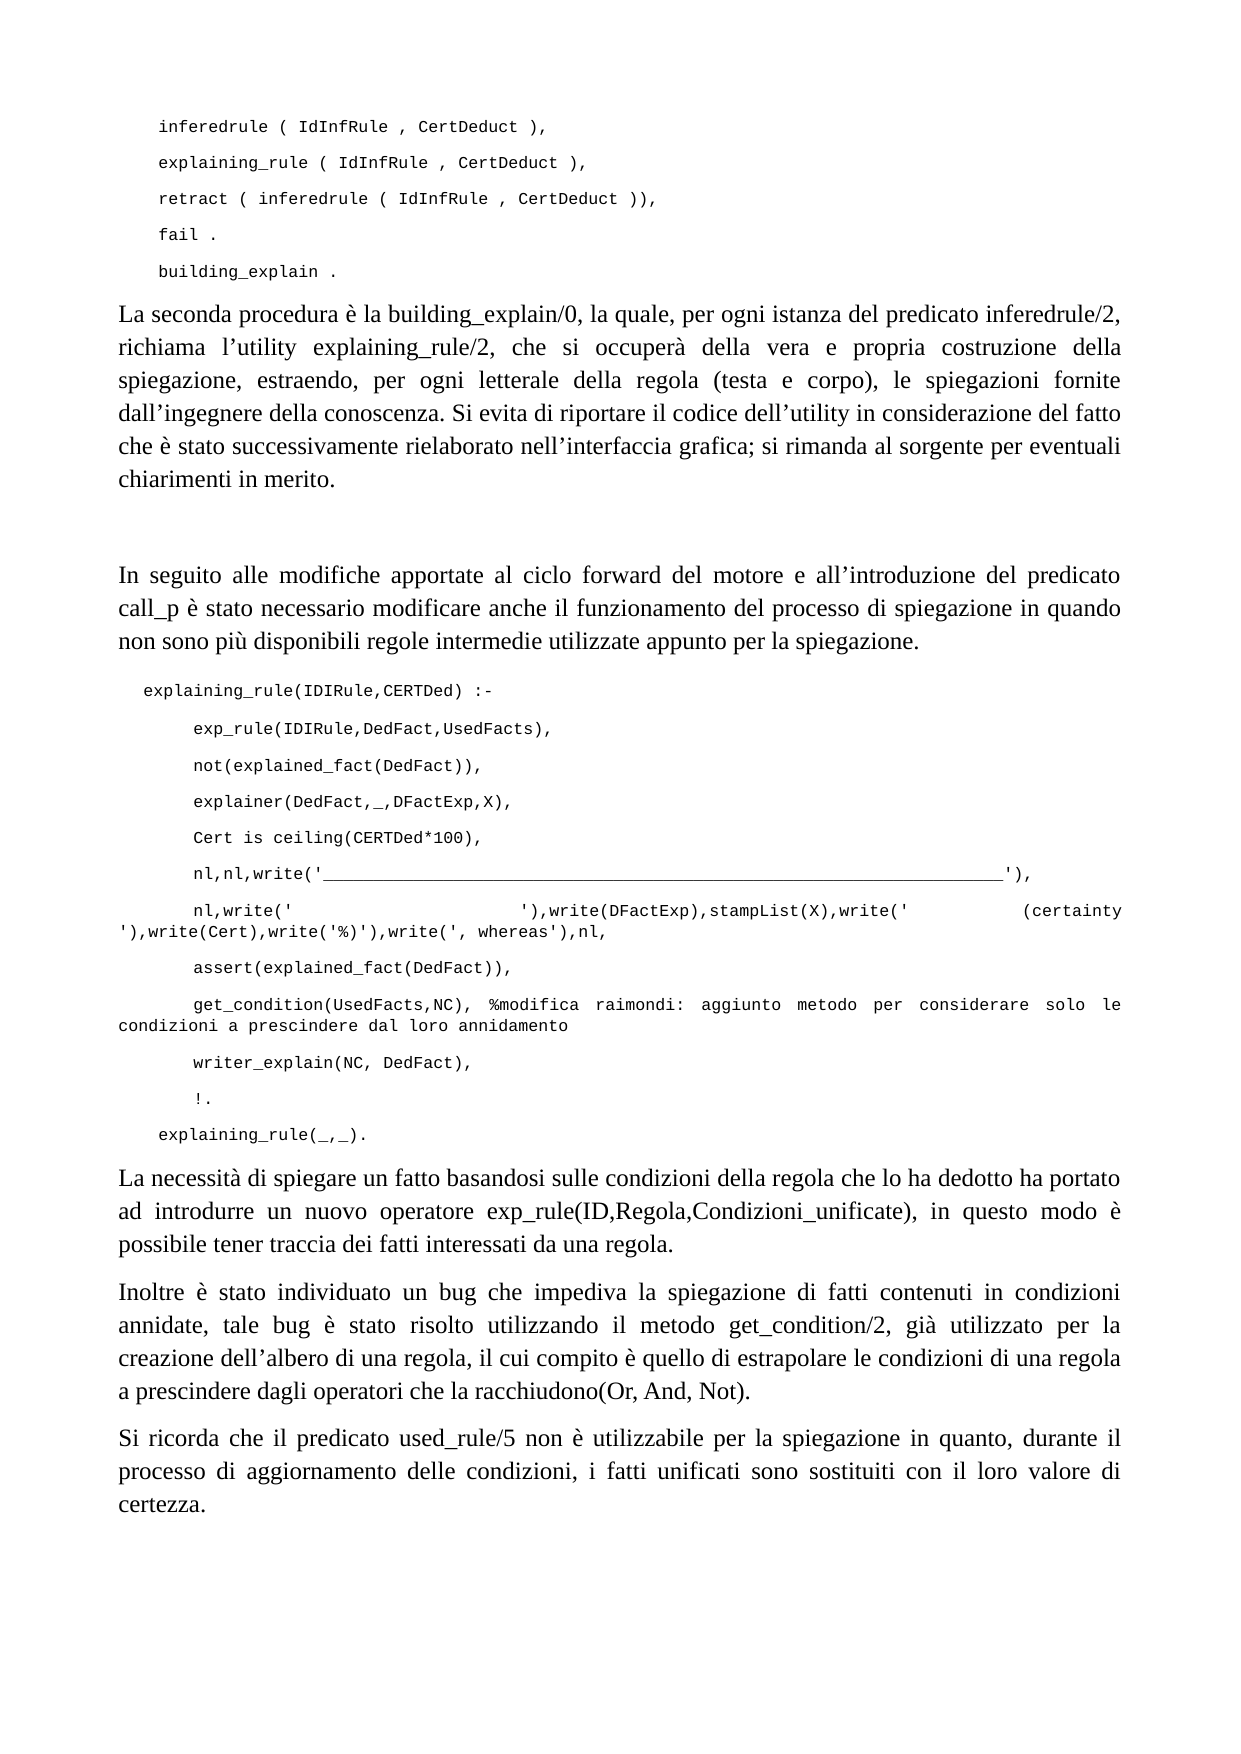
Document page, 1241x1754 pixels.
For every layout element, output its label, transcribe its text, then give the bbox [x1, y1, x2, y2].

text inferedrule ( IdInfRule , CertDeduct ), [118, 118, 1122, 137]
text assert(explained_fact(DedFact)), [118, 960, 1122, 979]
text Cert is ceiling(CERTDed*100), [118, 830, 1122, 848]
text explaining_rule(_,_). [118, 1127, 1122, 1146]
text building_explain . [118, 263, 1122, 282]
text !. [118, 1091, 1122, 1109]
text explainer(DedFact,_,DFactExp,X), [118, 793, 1122, 812]
text writer_explain(NC, DedFact), [118, 1054, 1122, 1073]
text fail . [118, 227, 1122, 246]
text Inoltre è stato individuato un bug che impediva la spiegazione di fatti contenuti in condizioni annidate, tale bug è stato risolto utilizzando il metodo get_condition/2, già utilizzato per la creazione dell’albero di una regola, il cui compito è quello di estrapolare le condizioni di una regola a prescindere dagli operatori che la racchiudono(Or, And, Not). [118, 1277, 1122, 1404]
text La necessità di spiegare un fatto basandosi sulle condizioni della regola che lo ha dedotto ha portato ad introdurre un nuovo operatore exp_rule(ID,Regola,Condizioni_unificate), in questo modo è possibile tener traccia dei fatti interessati da una regola. [118, 1163, 1122, 1258]
text retract ( inferedrule ( IdInfRule , CertDeduct )), [118, 191, 1122, 209]
text nl,write(' '),write(DFactExp),stampList(X),write(' (certainty '),write(Cert),write('%)'),write(', whereas'),nl, [118, 902, 1122, 943]
text get_condition(UsedFacts,NC), %modifica raimondi: aggiunto metodo per considerare solo le condizioni a prescindere dal loro annidamento [118, 996, 1122, 1037]
text exp_rule(IDIRule,DedFact,UsedFacts), [118, 721, 1122, 740]
text Si ricorda che il predicato used_rule/5 non è utilizzabile per la spiegazione in quanto, durante il processo di aggiornamento delle condizioni, i fatti unificati sono sostituiti con il loro valore di certezza. [118, 1423, 1122, 1518]
text not(explained_fact(DedFact)), [118, 757, 1122, 776]
text In seguito alle modifiche apportate al ciclo forward del motore e all’introduzione del predicato call_p è stato necessario modificare anche il funzionamento del processo di spiegazione in quando non sono più disponibili regole intermedie utilizzate appunto per la spiegazione. [118, 560, 1122, 654]
text La seconda procedura è la building_explain/0, la quale, per ogni istanza del predicato inferedrule/2, richiama l’utility explaining_rule/2, che si occuperà della vera e propria costruzione della spiegazione, estraendo, per ogni letterale della regola (testa e corpo), le spiegazioni fornite dall’ingegnere della conoscenza. Si evita di riportare il codice dell’utility in considerazione del fatto che è stato successivamente rielaborato nell’interfaccia grafica; si rimanda al sorgente per eventuali chiarimenti in merito. [118, 299, 1122, 493]
text explaining_rule ( IdInfRule , CertDeduct ), [118, 154, 1122, 173]
text nl,nl,write('____________________________________________________________________'), [118, 866, 1122, 885]
text explaining_rule(IDIRule,CERTDed) :- [118, 673, 1122, 702]
